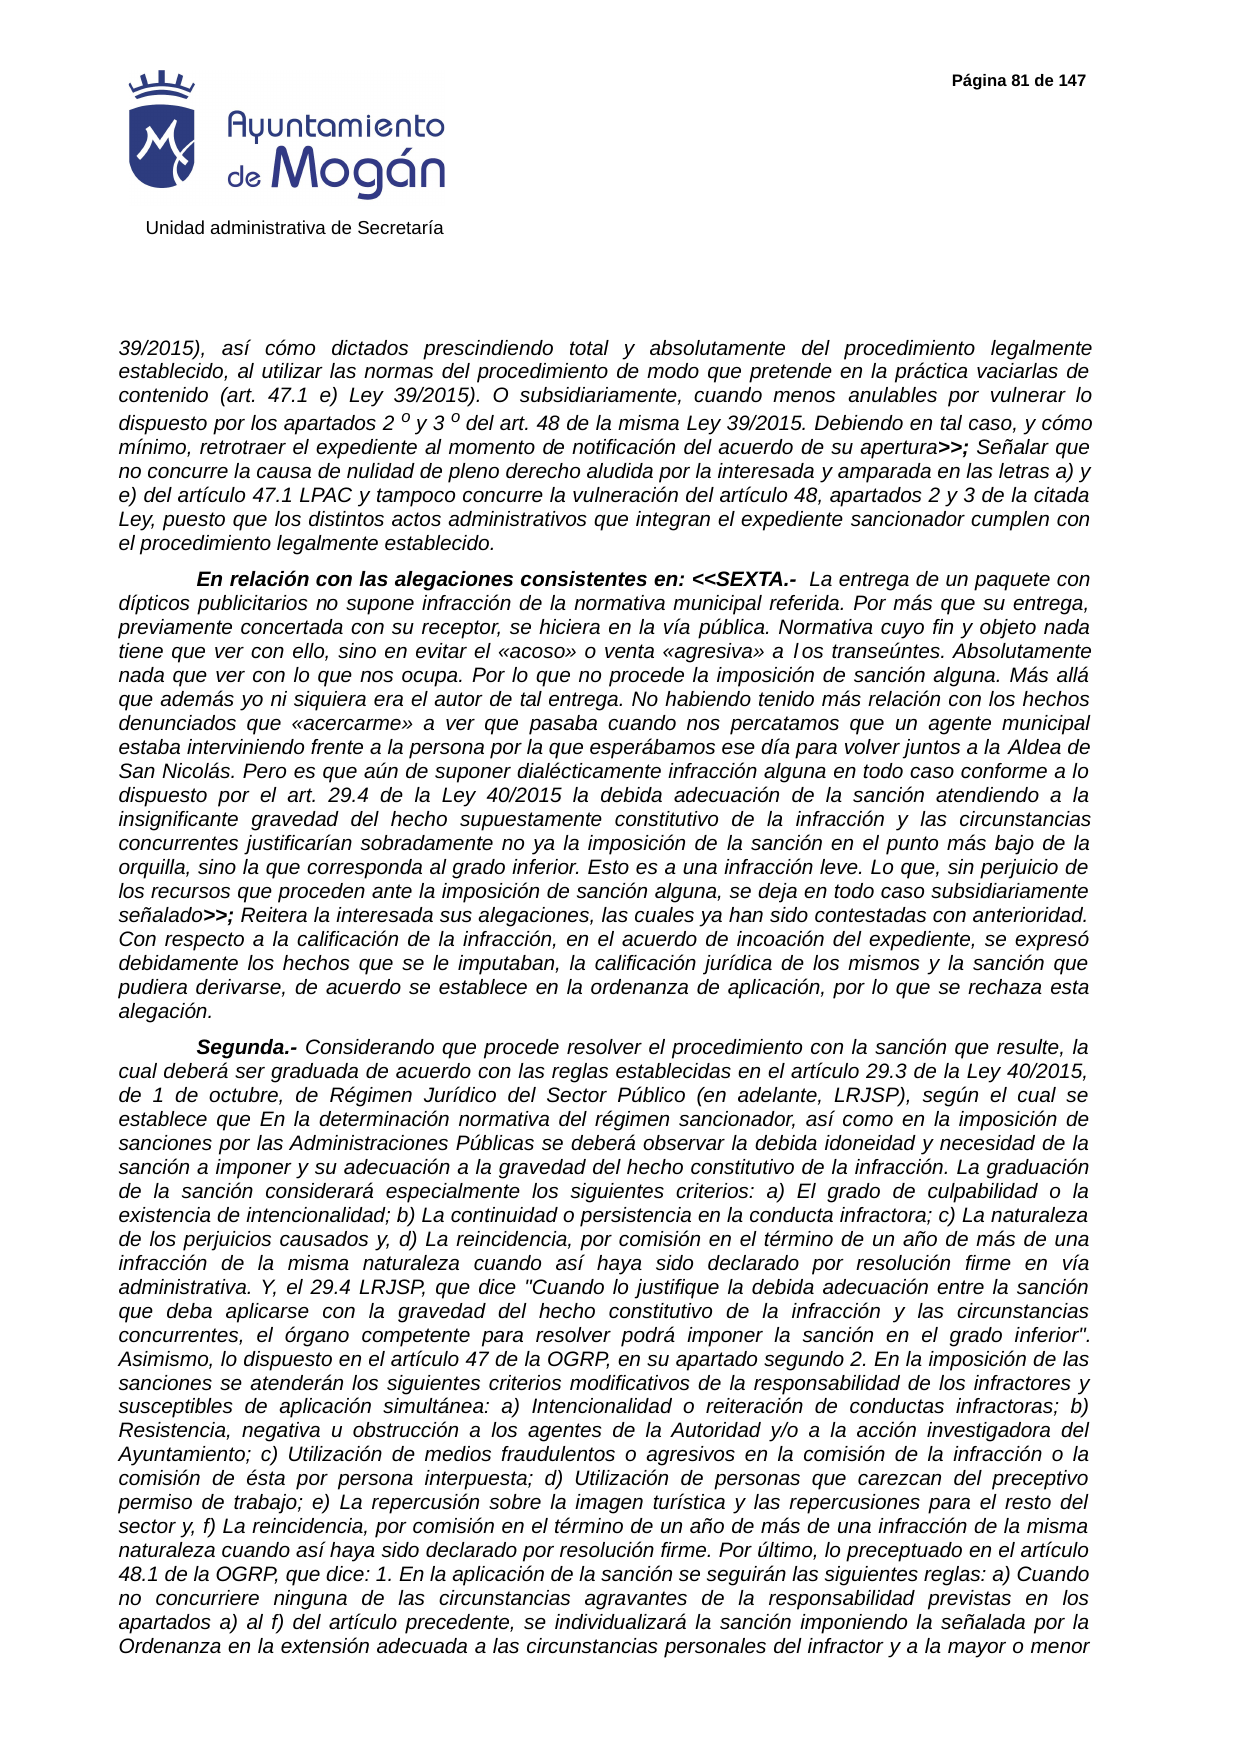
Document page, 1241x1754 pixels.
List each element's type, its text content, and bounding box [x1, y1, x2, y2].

text En relación con las alegaciones consistentes en: <<SEXTA.- La entrega de un paquete con dípticos publicitarios no supone infracción de la normativa municipal referida. Por más que su entrega, previamente concertada con su receptor, se hiciera en la vía pública. Normativa cuyo fin y objeto nada tiene que ver con ello, sino en evitar el «acoso» o venta «agresiva» a los transeúntes. Absolutamente nada que ver con lo que nos ocupa. Por lo que no procede la imposición de sanción alguna. Más allá que además yo ni siquiera era el autor de tal entrega. No habiendo tenido más relación con los hechos denunciados que «acercarme» a ver que pasaba cuando nos percatamos que un agente municipal estaba interviniendo frente a la persona por la que esperábamos ese día para volver juntos a la Aldea de San Nicolás. Pero es que aún de suponer dialécticamente infracción alguna en todo caso conforme a lo dispuesto por el art. 29.4 de la Ley 40/2015 la debida adecuación de la sanción atendiendo a la insignificante gravedad del hecho supuestamente constitutivo de la infracción y las circunstancias concurrentes justificarían sobradamente no ya la imposición de la sanción en el punto más bajo de la orquilla, sino la que corresponda al grado inferior. Esto es a una infracción leve. Lo que, sin perjuicio de los recursos que proceden ante la imposición de sanción alguna, se deja en todo caso subsidiariamente señalado>>; Reitera la interesada sus alegaciones, las cuales ya han sido contestadas con anterioridad. Con respecto a la calificación de la infracción, en el acuerdo de incoación del expediente, se expresó debidamente los hechos que se le imputaban, la calificación jurídica de los mismos y la sanción que pudiera derivarse, de acuerdo se establece en la ordenanza de aplicación, por lo que se rechaza esta alegación. [118, 567, 1092, 1022]
picture [128, 70, 445, 206]
text 39/2015), así cómo dictados prescindiendo total y absolutamente del procedimiento legalmente establecido, al utilizar las normas del procedimiento de modo que pretende en la práctica vaciarlas de contenido (art. 47.1 e) Ley 39/2015). O subsidiariamente, cuando menos anulables por vulnerar lo dispuesto por los apartados 2 o y 3 o del art. 48 de la misma Ley 39/2015. Debiendo en tal caso, y cómo mínimo, retrotraer el expediente al momento de notificación del acuerdo de su apertura>>; Señalar que no concurre la causa de nulidad de pleno derecho aludida por la interesada y amparada en las letras a) y e) del artículo 47.1 LPAC y tampoco concurre la vulneración del artículo 48, apartados 2 y 3 de la citada Ley, puesto que los distintos actos administrativos que integran el expediente sancionador cumplen con el procedimiento legalmente establecido. [118, 335, 1092, 555]
text Segunda.- Considerando que procede resolver el procedimiento con la sanción que resulte, la cual deberá ser graduada de acuerdo con las reglas establecidas en el artículo 29.3 de la Ley 40/2015, de 1 de octubre, de Régimen Jurídico del Sector Público (en adelante, LRJSP), según el cual se establece que En la determinación normativa del régimen sancionador, así como en la imposición de sanciones por las Administraciones Públicas se deberá observar la debida idoneidad y necesidad de la sanción a imponer y su adecuación a la gravedad del hecho constitutivo de la infracción. La graduación de la sanción considerará especialmente los siguientes criterios: a) El grado de culpabilidad o la existencia de intencionalidad; b) La continuidad o persistencia en la conducta infractora; c) La naturaleza de los perjuicios causados y, d) La reincidencia, por comisión en el término de un año de más de una infracción de la misma naturaleza cuando así haya sido declarado por resolución firme en vía administrativa. Y, el 29.4 LRJSP, que dice "Cuando lo justifique la debida adecuación entre la sanción que deba aplicarse con la gravedad del hecho constitutivo de la infracción y las circunstancias concurrentes, el órgano competente para resolver podrá imponer la sanción en el grado inferior". Asimismo, lo dispuesto en el artículo 47 de la OGRP, en su apartado segundo 2. En la imposición de las sanciones se atenderán los siguientes criterios modificativos de la responsabilidad de los infractores y susceptibles de aplicación simultánea: a) Intencionalidad o reiteración de conductas infractoras; b) Resistencia, negativa u obstrucción a los agentes de la Autoridad y/o a la acción investigadora del Ayuntamiento; c) Utilización de medios fraudulentos o agresivos en la comisión de la infracción o la comisión de ésta por persona interpuesta; d) Utilización de personas que carezcan del preceptivo permiso de trabajo; e) La repercusión sobre la imagen turística y las repercusiones para el resto del sector y, f) La reincidencia, por comisión en el término de un año de más de una infracción de la misma naturaleza cuando así haya sido declarado por resolución firme. Por último, lo preceptuado en el artículo 48.1 de la OGRP, que dice: 1. En la aplicación de la sanción se seguirán las siguientes reglas: a) Cuando no concurriere ninguna de las circunstancias agravantes de la responsabilidad previstas en los apartados a) al f) del artículo precedente, se individualizará la sanción imponiendo la señalada por la Ordenanza en la extensión adecuada a las circunstancias personales del infractor y a la mayor o menor [118, 1035, 1092, 1658]
